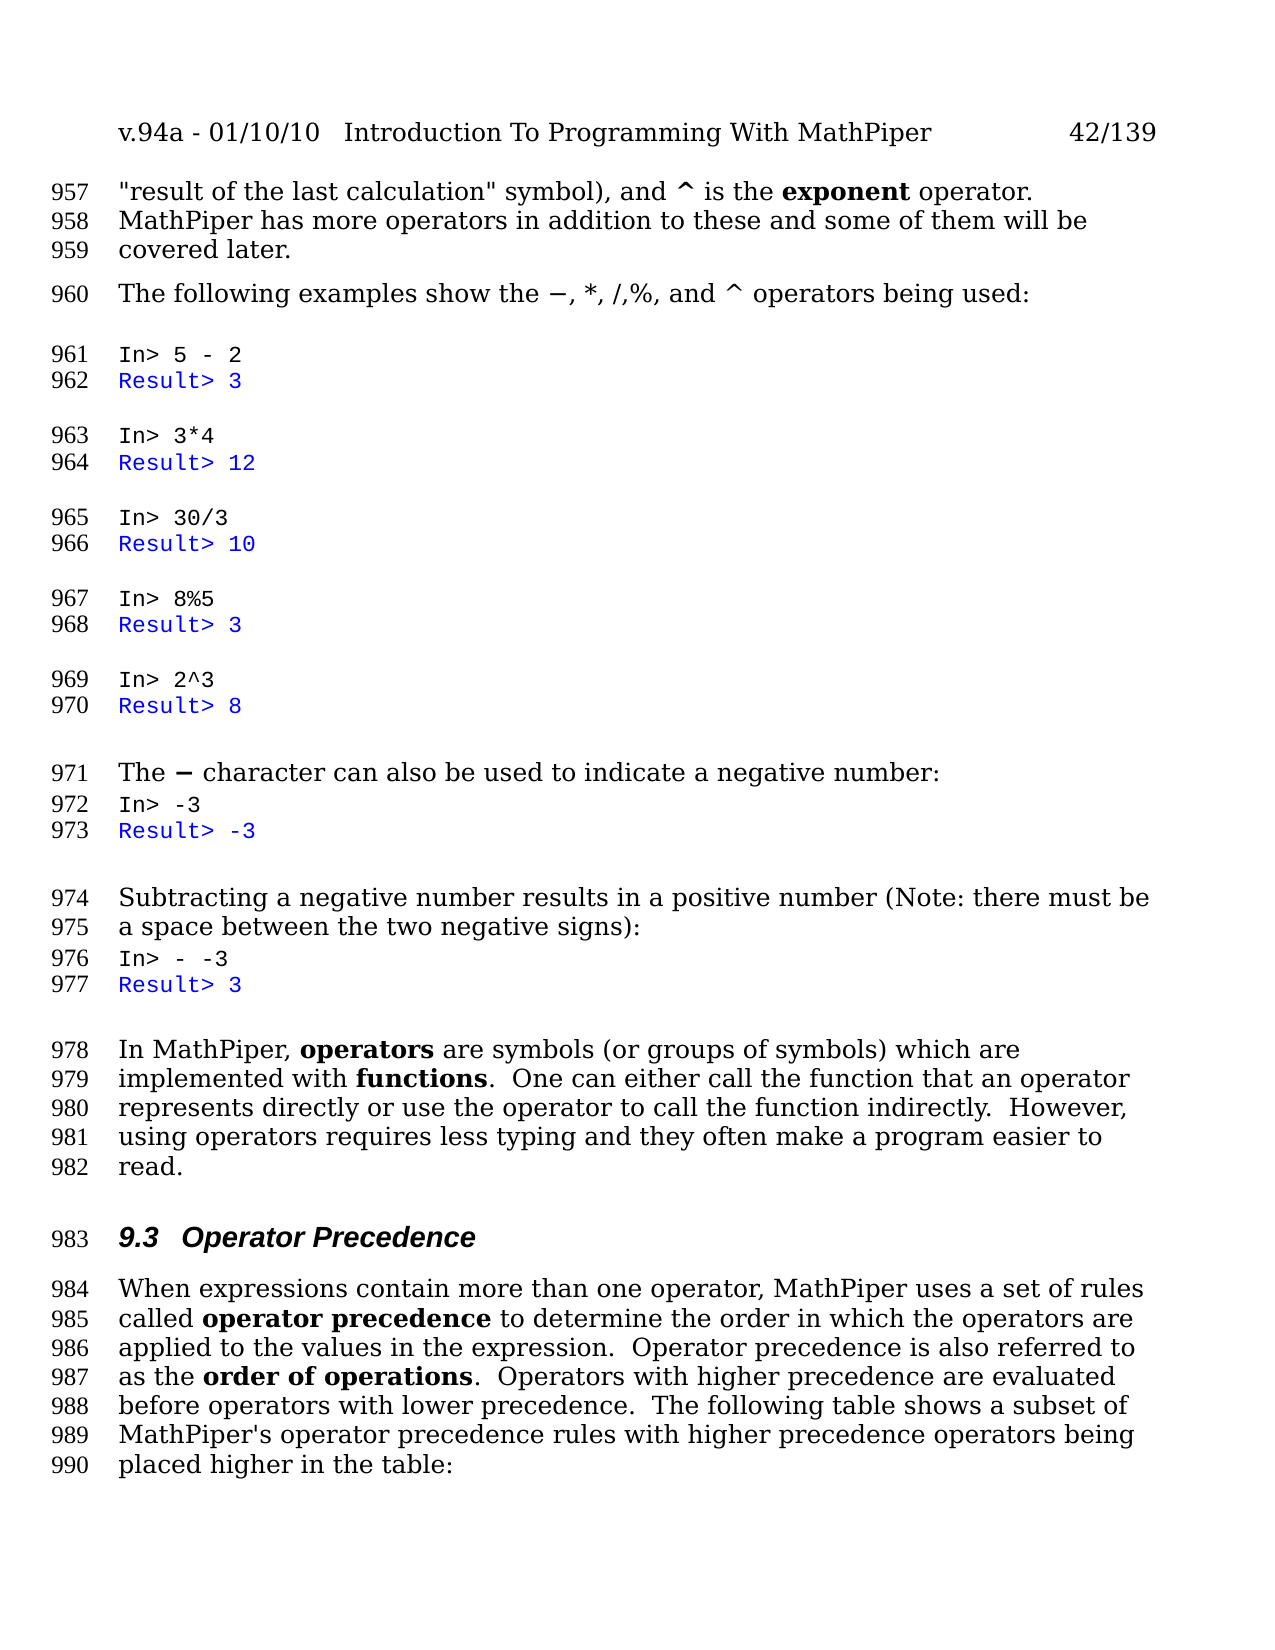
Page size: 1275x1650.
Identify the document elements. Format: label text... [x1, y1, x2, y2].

text In> 3*4 [118, 425, 1157, 451]
text Result> 10 [118, 532, 1157, 558]
text Result> 3 [118, 613, 1157, 639]
subtitle Operator Precedence [118, 1220, 1157, 1253]
text In> -3 [118, 793, 1157, 819]
text In> - -3 [118, 948, 1157, 974]
text In> 5 - 2 [118, 344, 1157, 370]
text Result> -3 [118, 819, 1157, 845]
text When expressions contain more than one operator, MathPiper uses a set of rules called operator precedence to determine the order in which the operators are applied to the values in the expression. Operator precedence is also referred to as the order of operations. Operators with higher precedence are evaluated before operators with lower precedence. The following table shows a subset of MathPiper's operator precedence rules with higher precedence operators being placed higher in the table: [118, 1274, 1157, 1479]
text In MathPiper, operators are symbols (or groups of symbols) which are implemented with functions. One can either call the function that an operator represents directly or use the operator to call the function indirectly. However, using operators requires less typing and they often make a program easier to read. [118, 1034, 1157, 1181]
text Result> 8 [118, 694, 1157, 720]
text "result of the last calculation" symbol), and ^ is the exponent operator. MathPiper has more operators in addition to these and some of them will be covered later. [118, 177, 1157, 264]
text In> 30/3 [118, 506, 1157, 532]
text The − character can also be used to indicate a negative number: [118, 758, 1157, 787]
text Result> 3 [118, 974, 1157, 1000]
text In> 8%5 [118, 587, 1157, 613]
text In> 2^3 [118, 668, 1157, 694]
text Subtracting a negative number results in a positive number (Note: there must be a space between the two negative signs): [118, 883, 1157, 942]
text Result> 3 [118, 370, 1157, 396]
text The following examples show the −, *, /,%, and ^ operators being used: [118, 279, 1157, 309]
text Result> 12 [118, 451, 1157, 477]
